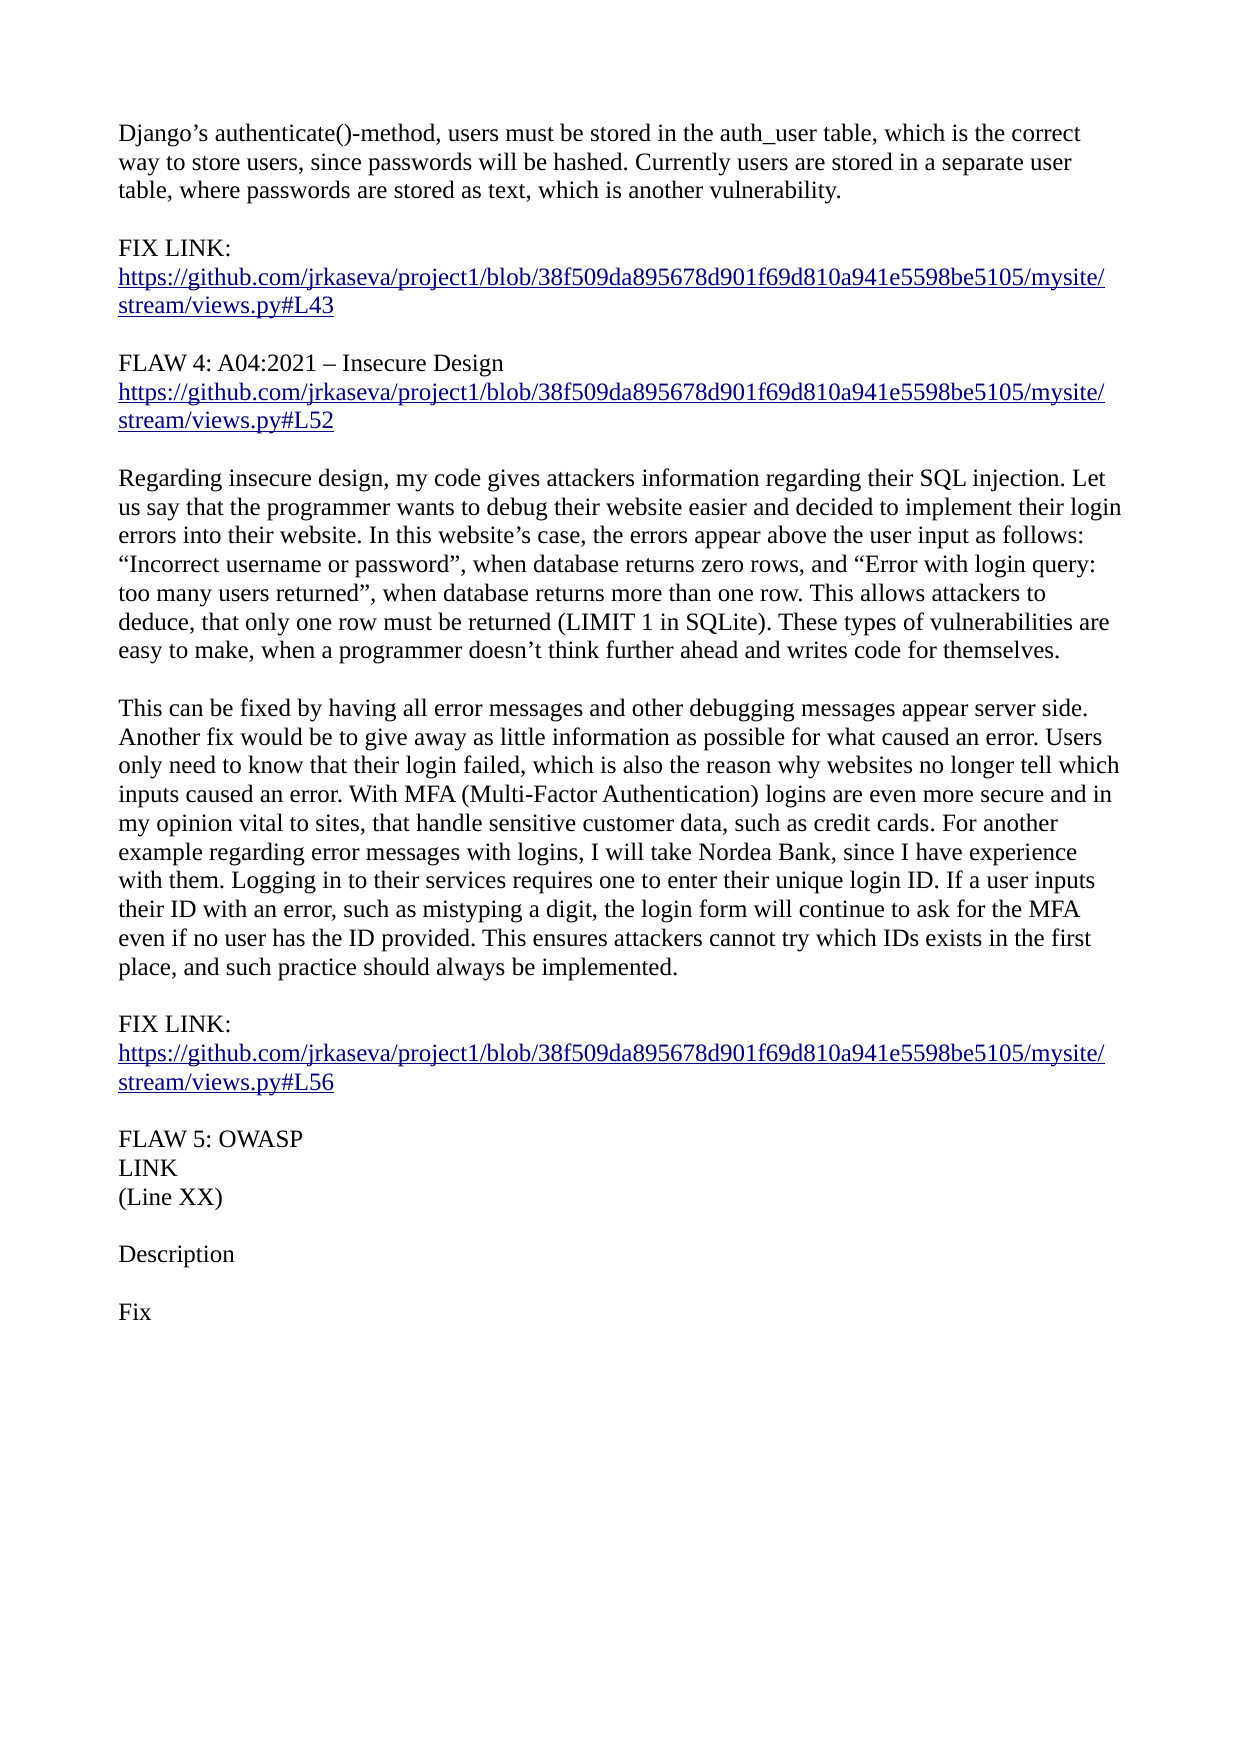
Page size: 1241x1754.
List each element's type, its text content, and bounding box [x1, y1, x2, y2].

text Django’s authenticate()-method, users must be stored in the auth_user table, which is the correct way to store users, since passwords will be hashed. Currently users are stored in a separate user table, where passwords are stored as text, which is another vulnerability. [118, 118, 1122, 204]
text Fix [118, 1297, 1122, 1326]
text FIX LINK: https://github.com/jrkaseva/project1/blob/38f509da895678d901f69d810a941e5598be5105/mysite/stream/views.py#L56 [118, 1009, 1122, 1096]
text Regarding insecure design, my code gives attackers information regarding their SQL injection. Let us say that the programmer wants to debug their website easier and decided to implement their login errors into their website. In this website’s case, the errors appear above the user input as follows: “Incorrect username or password”, when database returns zero rows, and “Error with login query: too many users returned”, when database returns more than one row. This allows attackers to deduce, that only one row must be returned (LIMIT 1 in SQLite). These types of vulnerabilities are easy to make, when a programmer doesn’t think further ahead and writes code for themselves. [118, 463, 1122, 664]
text LINK [118, 1153, 1122, 1182]
text Description [118, 1239, 1122, 1268]
text FIX LINK: https://github.com/jrkaseva/project1/blob/38f509da895678d901f69d810a941e5598be5105/mysite/stream/views.py#L43 [118, 233, 1122, 319]
text FLAW 5: OWASP [118, 1124, 1122, 1153]
text FLAW 4: A04:2021 – Insecure Design [118, 348, 1122, 377]
text (Line XX) [118, 1182, 1122, 1211]
text https://github.com/jrkaseva/project1/blob/38f509da895678d901f69d810a941e5598be5105/mysite/stream/views.py#L52 [118, 377, 1122, 434]
text This can be fixed by having all error messages and other debugging messages appear server side. Another fix would be to give away as little information as possible for what caused an error. Users only need to know that their login failed, which is also the reason why websites no longer tell which inputs caused an error. With MFA (Multi-Factor Authentication) logins are even more secure and in my opinion vital to sites, that handle sensitive customer data, such as credit cards. For another example regarding error messages with logins, I will take Nordea Bank, since I have experience with them. Logging in to their services requires one to enter their unique login ID. If a user inputs their ID with an error, such as mistyping a digit, the login form will continue to ask for the MFA even if no user has the ID provided. This ensures attackers cannot try which IDs exists in the first place, and such practice should always be implemented. [118, 693, 1122, 981]
